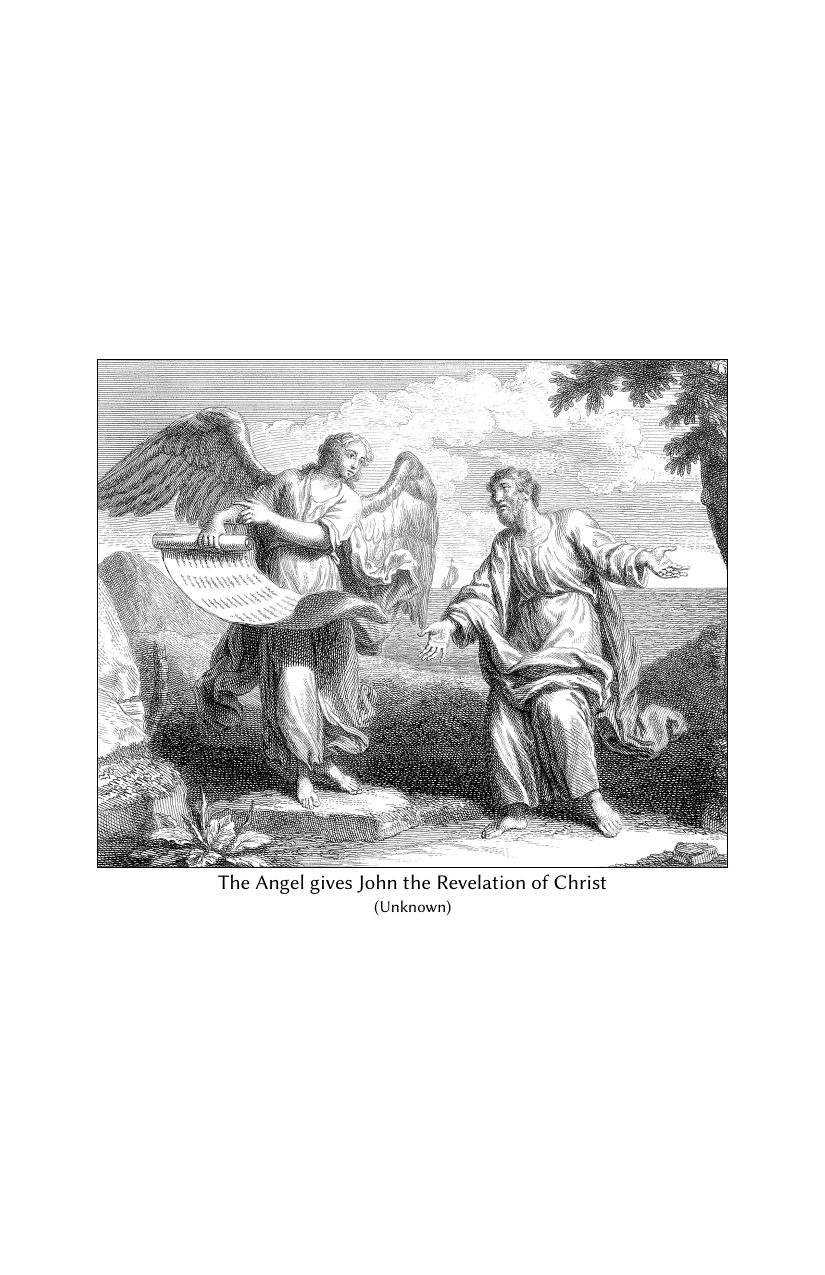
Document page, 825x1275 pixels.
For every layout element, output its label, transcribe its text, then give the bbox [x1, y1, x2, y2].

picture [98, 360, 727, 867]
text (Unknown) [97, 895, 728, 916]
text The Angel gives John the Revelation of Christ [97, 868, 728, 895]
